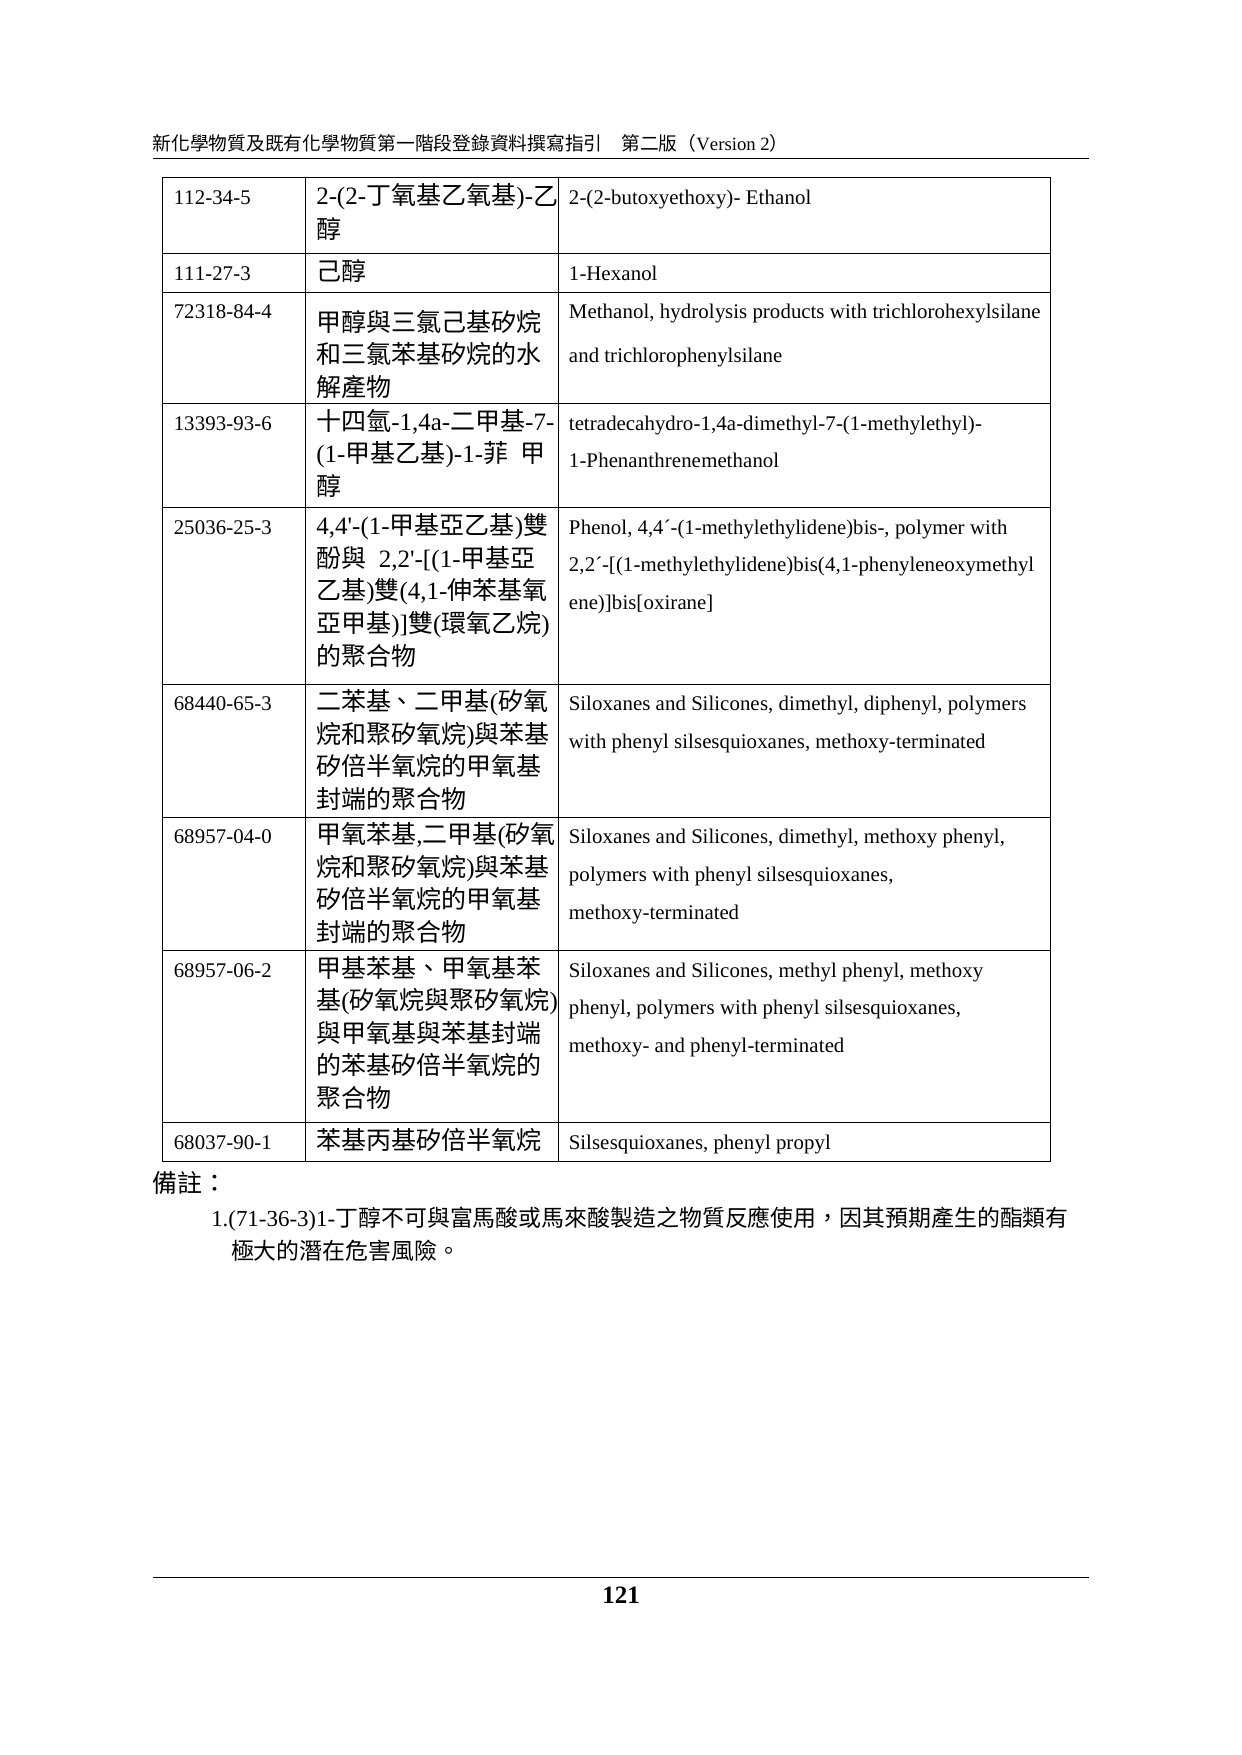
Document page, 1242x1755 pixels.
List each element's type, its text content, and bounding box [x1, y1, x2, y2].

table_cell Phenol, 4,4´-(1-methylethylidene)bis-, polymer with 2,2´-[(1-methylethylidene)bis(4,1-phenyleneoxymethyl ene)]bis[oxirane] [559, 508, 1050, 683]
table_cell 111-27-3 [163, 254, 305, 292]
table_cell 68957-06-2 [163, 951, 305, 1122]
table_cell 72318-84-4 [163, 293, 305, 403]
table_cell 甲氧苯基,二甲基(矽氧烷和聚矽氧烷)與苯基矽倍半氧烷的甲氧基封端的聚合物 [306, 818, 558, 950]
table_cell Siloxanes and Silicones, dimethyl, methoxy phenyl, polymers with phenyl silsesquioxanes, methoxy-terminated [559, 818, 1050, 950]
table_cell Silsesquioxanes, phenyl propyl [559, 1123, 1050, 1161]
table_cell tetradecahydro-1,4a-dimethyl-7-(1-methylethyl)- 1-Phenanthrenemethanol [559, 404, 1050, 507]
table_cell 25036-25-3 [163, 508, 305, 683]
table_cell 苯基丙基矽倍半氧烷 [306, 1123, 558, 1161]
table_cell 十四氫-1,4a-二甲基-7-(1-甲基乙基)-1-菲 甲醇 [306, 404, 558, 507]
table_cell 68037-90-1 [163, 1123, 305, 1161]
table_cell 68440-65-3 [163, 685, 305, 817]
table_cell 甲基苯基、甲氧基苯基(矽氧烷與聚矽氧烷)與甲氧基與苯基封端的苯基矽倍半氧烷的聚合物 [306, 951, 558, 1122]
table_cell Methanol, hydrolysis products with trichlorohexylsilane and trichlorophenylsilane [559, 293, 1050, 403]
text 1.(71-36-3)1-丁醇不可與富馬酸或馬來酸製造之物質反應使用，因其預期產生的酯類有極大的潛在危害風險。 [211, 1199, 1089, 1266]
table_cell 己醇 [306, 254, 558, 292]
table_cell Siloxanes and Silicones, methyl phenyl, methoxy phenyl, polymers with phenyl silsesquioxanes, methoxy- and phenyl-terminated [559, 951, 1050, 1122]
table_cell 二苯基、二甲基(矽氧烷和聚矽氧烷)與苯基矽倍半氧烷的甲氧基封端的聚合物 [306, 685, 558, 817]
table_cell 68957-04-0 [163, 818, 305, 950]
table_cell 4,4'-(1-甲基亞乙基)雙酚與 2,2'-[(1-甲基亞乙基)雙(4,1-伸苯基氧亞甲基)]雙(環氧乙烷)的聚合物 [306, 508, 558, 683]
table_cell 甲醇與三氯己基矽烷和三氯苯基矽烷的水解產物 [306, 293, 558, 403]
table_cell 2-(2-butoxyethoxy)- Ethanol [559, 178, 1050, 253]
table_cell 13393-93-6 [163, 404, 305, 507]
table_cell 2-(2-丁氧基乙氧基)-乙醇 [306, 178, 558, 253]
table_cell Siloxanes and Silicones, dimethyl, diphenyl, polymers with phenyl silsesquioxanes, methoxy-terminated [559, 685, 1050, 817]
table_cell 112-34-5 [163, 178, 305, 253]
text 備註： [152, 1162, 1089, 1199]
table_cell 1-Hexanol [559, 254, 1050, 292]
